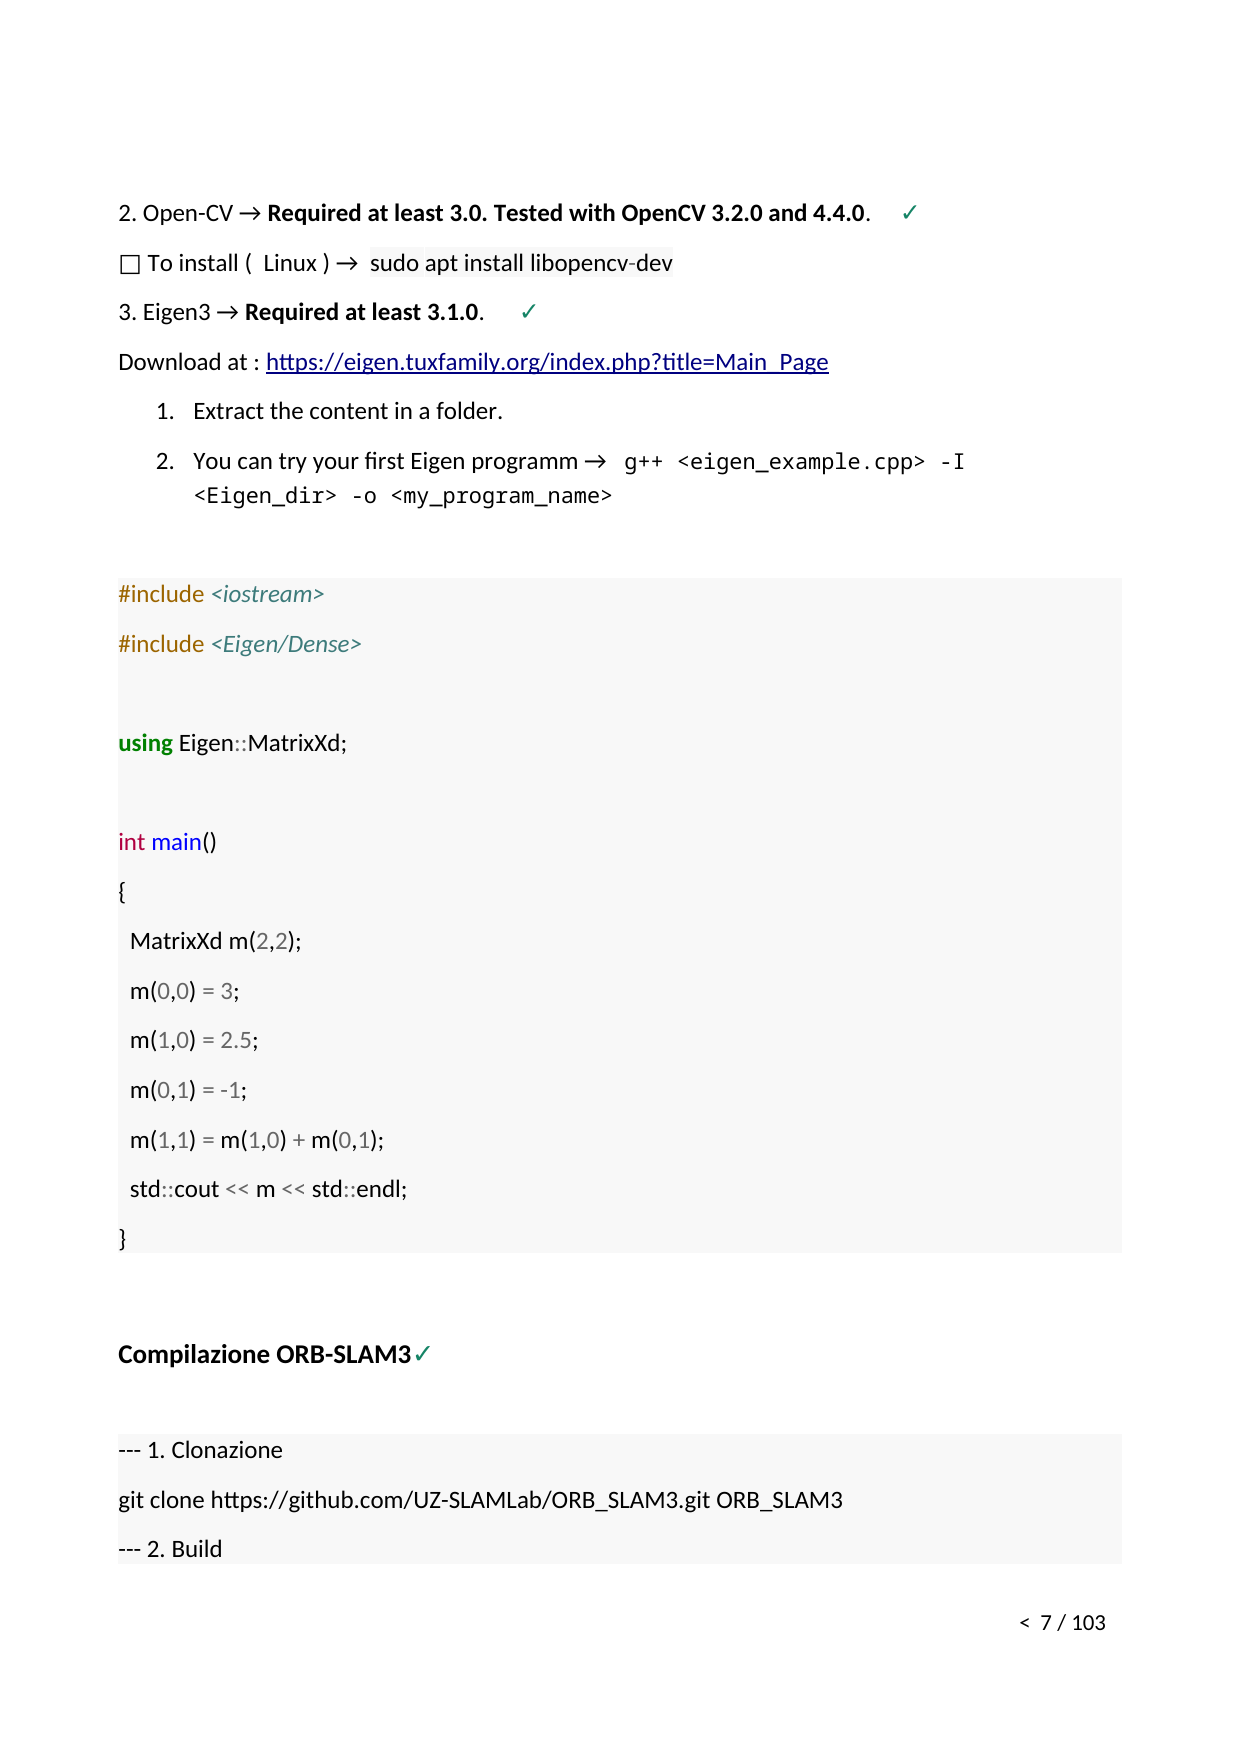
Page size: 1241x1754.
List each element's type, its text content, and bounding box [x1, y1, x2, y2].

subtitle Compilazione ORB-SLAM3✓ [118, 1337, 1122, 1370]
text m(1,1) = m(1,0) + m(0,1); [118, 1124, 1122, 1154]
text --- 2. Build [118, 1533, 1122, 1564]
text { [118, 876, 1122, 906]
text --- 1. Clonazione [118, 1434, 1122, 1465]
list You can try your first Eigen programm → g++ <eigen_example.cpp> -I <Eigen_dir> -o <my_program_name> [156, 445, 1122, 510]
text } [118, 1223, 1122, 1253]
text using Eigen::MatrixXd; [118, 727, 1122, 758]
text 3. Eigen3 → Required at least 3.1.0. ✓ [118, 296, 1122, 327]
text MatrixXd m(2,2); [118, 926, 1122, 956]
text m(0,0) = 3; [118, 975, 1122, 1006]
text #include <Eigen/Dense> [118, 628, 1122, 658]
text std::cout << m << std::endl; [118, 1173, 1122, 1204]
text int main() [118, 826, 1122, 857]
text m(1,0) = 2.5; [118, 1025, 1122, 1055]
text m(0,1) = -1; [118, 1074, 1122, 1105]
text 2. Open-CV → Required at least 3.0. Tested with OpenCV 3.2.0 and 4.4.0. ✓ [118, 197, 1122, 228]
text □ To install ( Linux ) → sudo apt install libopencv-dev [118, 247, 1122, 277]
text #include <iostream> [118, 578, 1122, 609]
text Download at : https://eigen.tuxfamily.org/index.php?title=Main_Page [118, 346, 1122, 376]
text git clone https://github.com/UZ-SLAMLab/ORB_SLAM3.git ORB_SLAM3 [118, 1484, 1122, 1514]
list Extract the content in a folder. [156, 396, 1122, 426]
